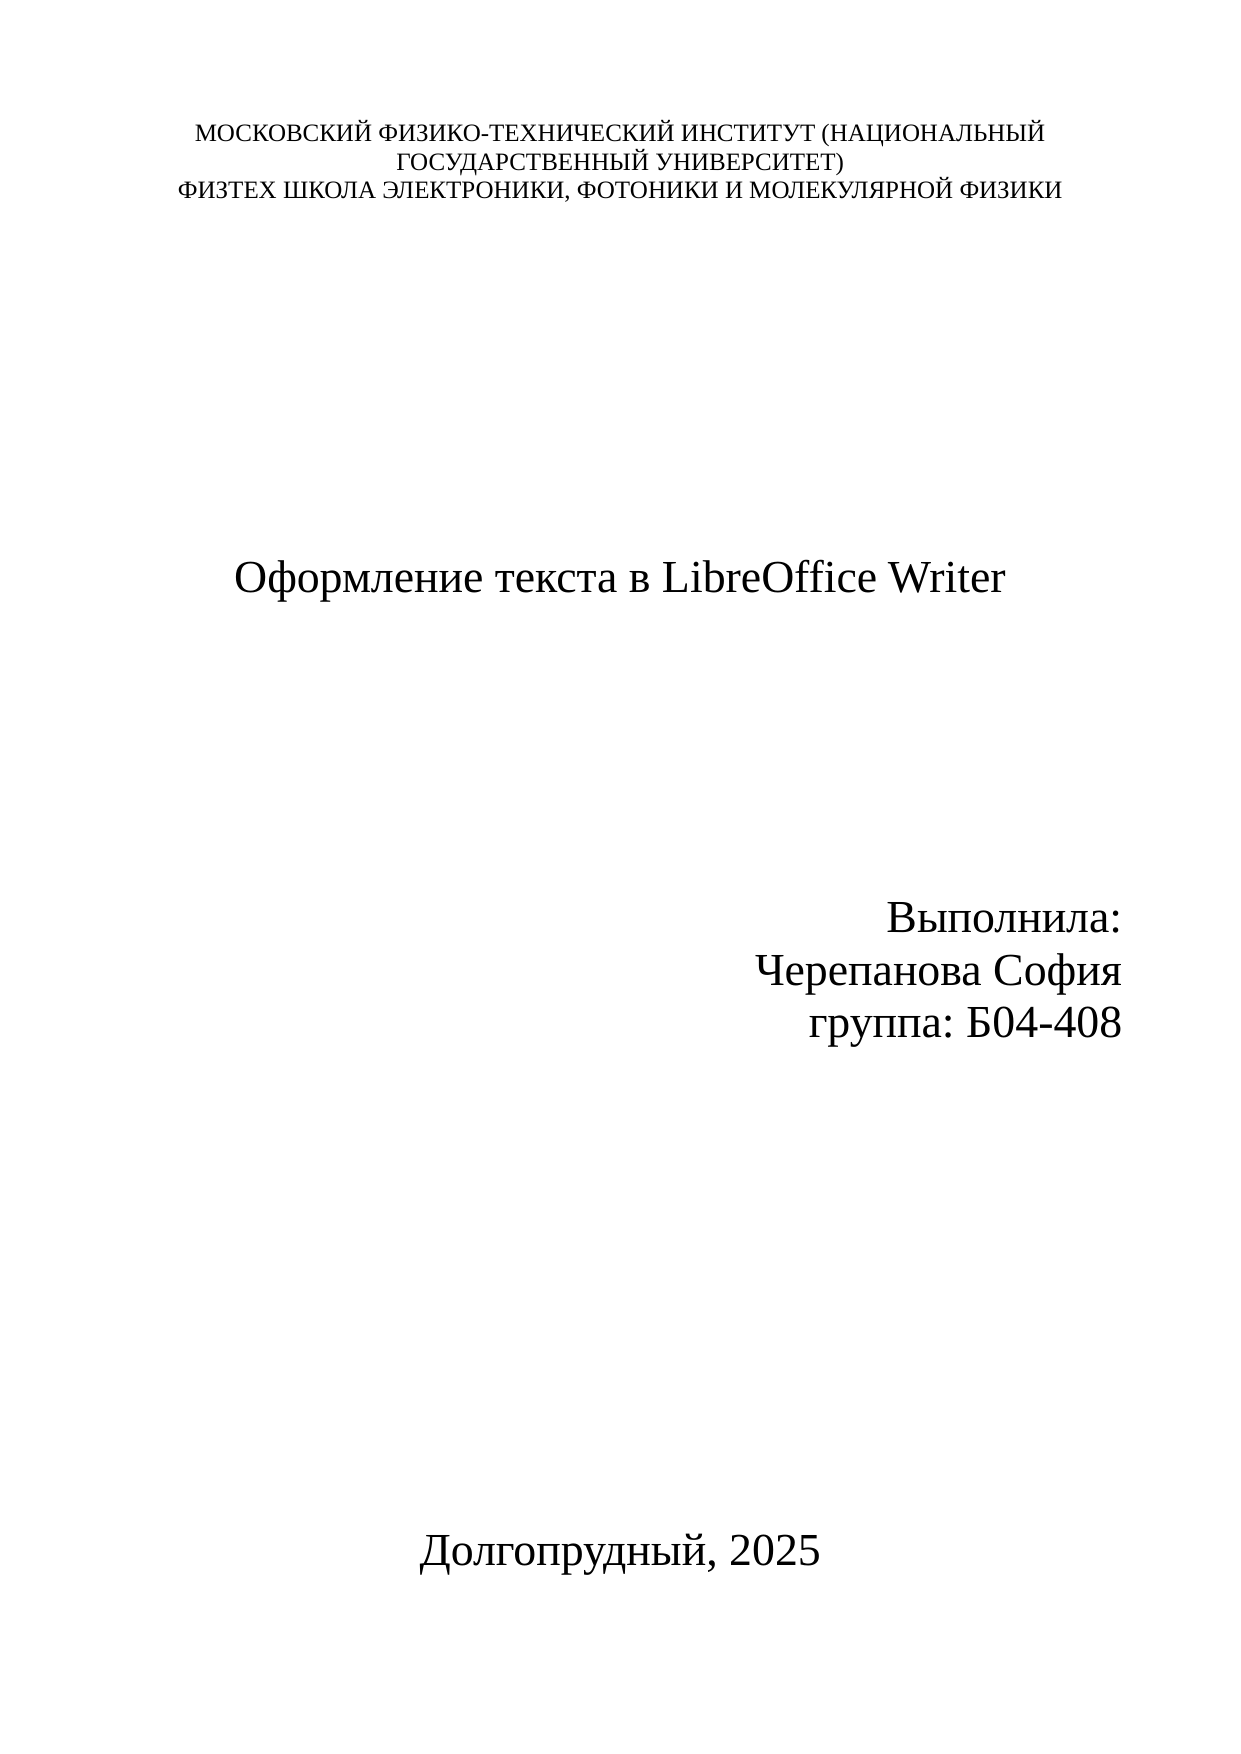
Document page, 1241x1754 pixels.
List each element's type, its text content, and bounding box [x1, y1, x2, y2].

text ФИЗТЕХ ШКОЛА ЭЛЕКТРОНИКИ, ФОТОНИКИ И МОЛЕКУЛЯРНОЙ ФИЗИКИ [118, 176, 1122, 204]
text Оформление текста в LibreOffice Writer [118, 549, 1122, 602]
text Долгопрудный, 2025 [118, 1522, 1122, 1575]
text Черепанова София [118, 942, 1122, 995]
text МОСКОВСКИЙ ФИЗИКО-ТЕХНИЧЕСКИЙ ИНСТИТУТ (НАЦИОНАЛЬНЫЙ ГОСУДАРСТВЕННЫЙ УНИВЕРСИТЕТ) [118, 118, 1122, 176]
text группа: Б04-408 [118, 995, 1122, 1048]
text Выполнила: [118, 889, 1122, 942]
